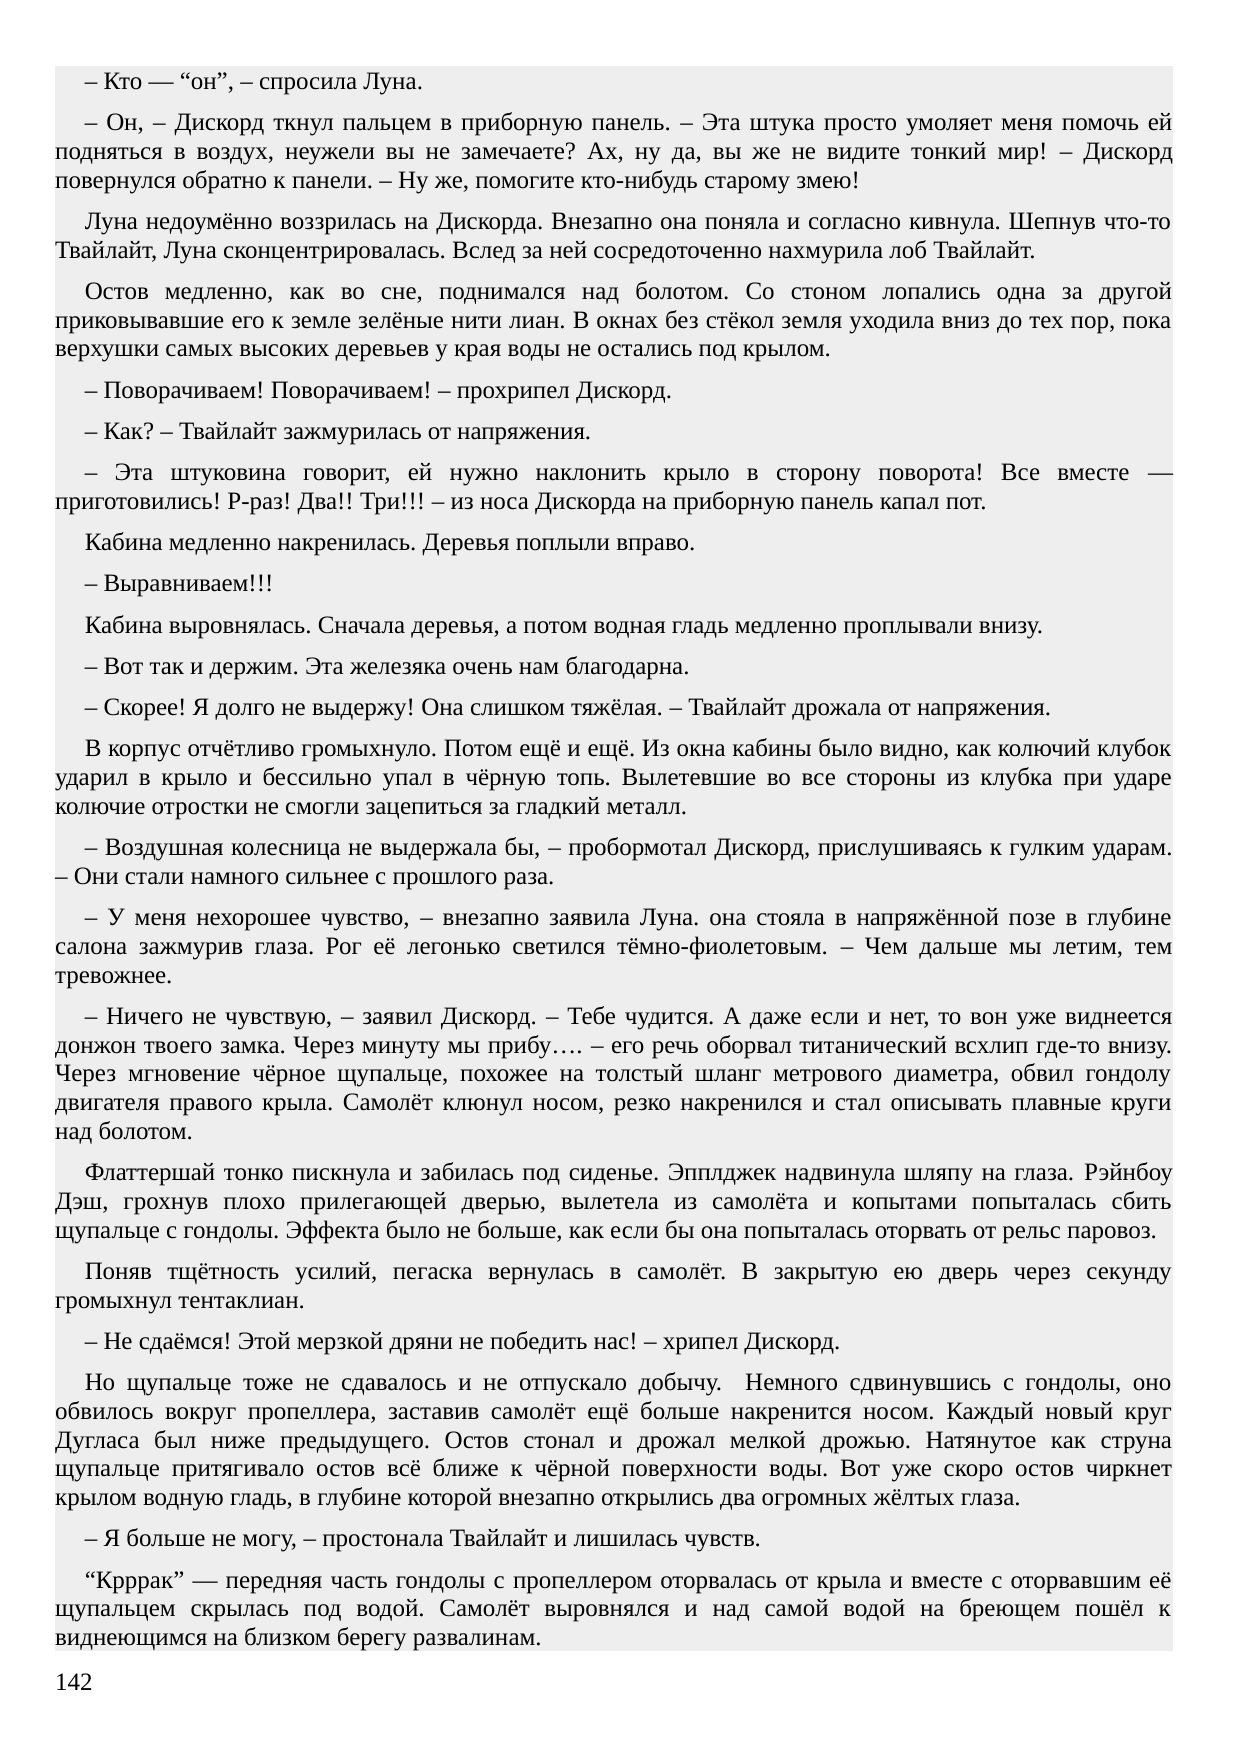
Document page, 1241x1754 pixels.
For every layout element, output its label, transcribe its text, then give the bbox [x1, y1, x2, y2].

text – Не сдаёмся! Этой мерзкой дряни не победить нас! – хрипел Дискорд. [55, 1326, 1173, 1355]
text Кабина медленно накренилась. Деревья поплыли вправо. [55, 527, 1173, 556]
text Остов медленно, как во сне, поднимался над болотом. Со стоном лопались одна за другой приковывавшие его к земле зелёные нити лиан. В окнах без стёкол земля уходила вниз до тех пор, пока верхушки самых высоких деревьев у края воды не остались под крылом. [55, 276, 1173, 362]
text – Вот так и держим. Эта железяка очень нам благодарна. [55, 651, 1173, 680]
text – Он, – Дискорд ткнул пальцем в приборную панель. – Эта штука просто умоляет меня помочь ей подняться в воздух, неужели вы не замечаете? Ах, ну да, вы же не видите тонкий мир! – Дискорд повернулся обратно к панели. – Ну же, помогите кто-нибудь старому змею! [55, 107, 1173, 193]
text – Ничего не чувствую, – заявил Дискорд. – Тебе чудится. А даже если и нет, то вон уже виднеется донжон твоего замка. Через минуту мы прибу…. – его речь оборвал титанический всхлип где-то внизу. Через мгновение чёрное щупальце, похожее на толстый шланг метрового диаметра, обвил гондолу двигателя правого крыла. Самолёт клюнул носом, резко накренился и стал описывать плавные круги над болотом. [55, 1001, 1173, 1145]
text Флаттершай тонко пискнула и забилась под сиденье. Эпплджек надвинула шляпу на глаза. Рэйнбоу Дэш, грохнув плохо прилегающей дверью, вылетела из самолёта и копытами попыталась сбить щупальце с гондолы. Эффекта было не больше, как если бы она попыталась оторвать от рельс паровоз. [55, 1157, 1173, 1243]
text – Как? – Твайлайт зажмурилась от напряжения. [55, 416, 1173, 445]
text – Поворачиваем! Поворачиваем! – прохрипел Дискорд. [55, 375, 1173, 403]
text Но щупальце тоже не сдавалось и не отпускало добычу. Немного сдвинувшись с гондолы, оно обвилось вокруг пропеллера, заставив самолёт ещё больше накренится носом. Каждый новый круг Дугласа был ниже предыдущего. Остов стонал и дрожал мелкой дрожью. Натянутое как струна щупальце притягивало остов всё ближе к чёрной поверхности воды. Вот уже скоро остов чиркнет крылом водную гладь, в глубине которой внезапно открылись два огромных жёлтых глаза. [55, 1367, 1173, 1511]
text – Выравниваем!!! [55, 568, 1173, 597]
text – Я больше не могу, – простонала Твайлайт и лишилась чувств. [55, 1523, 1173, 1552]
text – Кто — “он”, – спросила Луна. [55, 66, 1173, 95]
text – Воздушная колесница не выдержала бы, – пробормотал Дискорд, прислушиваясь к гулким ударам. – Они стали намного сильнее с прошлого раза. [55, 832, 1173, 890]
text – У меня нехорошее чувство, – внезапно заявила Луна. она стояла в напряжённой позе в глубине салона зажмурив глаза. Рог её легонько светился тёмно-фиолетовым. – Чем дальше мы летим, тем тревожнее. [55, 902, 1173, 988]
text Кабина выровнялась. Сначала деревья, а потом водная гладь медленно проплывали внизу. [55, 610, 1173, 638]
text Поняв тщётность усилий, пегаска вернулась в самолёт. В закрытую ею дверь через секунду громыхнул тентаклиан. [55, 1256, 1173, 1313]
text “Крррак” — передняя часть гондолы с пропеллером оторвалась от крыла и вместе с оторвавшим её щупальцем скрылась под водой. Самолёт выровнялся и над самой водой на бреющем пошёл к виднеющимся на близком берегу развалинам. [55, 1565, 1173, 1651]
text – Эта штуковина говорит, ей нужно наклонить крыло в сторону поворота! Все вместе — приготовились! Р-раз! Два!! Три!!! – из носа Дискорда на приборную панель капал пот. [55, 457, 1173, 515]
text – Скорее! Я долго не выдержу! Она слишком тяжёлая. – Твайлайт дрожала от напряжения. [55, 692, 1173, 721]
text Луна недоумённо воззрилась на Дискорда. Внезапно она поняла и согласно кивнула. Шепнув что-то Твайлайт, Луна сконцентрировалась. Вслед за ней сосредоточенно нахмурила лоб Твайлайт. [55, 206, 1173, 263]
text В корпус отчётливо громыхнуло. Потом ещё и ещё. Из окна кабины было видно, как колючий клубок ударил в крыло и бессильно упал в чёрную топь. Вылетевшие во все стороны из клубка при ударе колючие отростки не смогли зацепиться за гладкий металл. [55, 733, 1173, 820]
